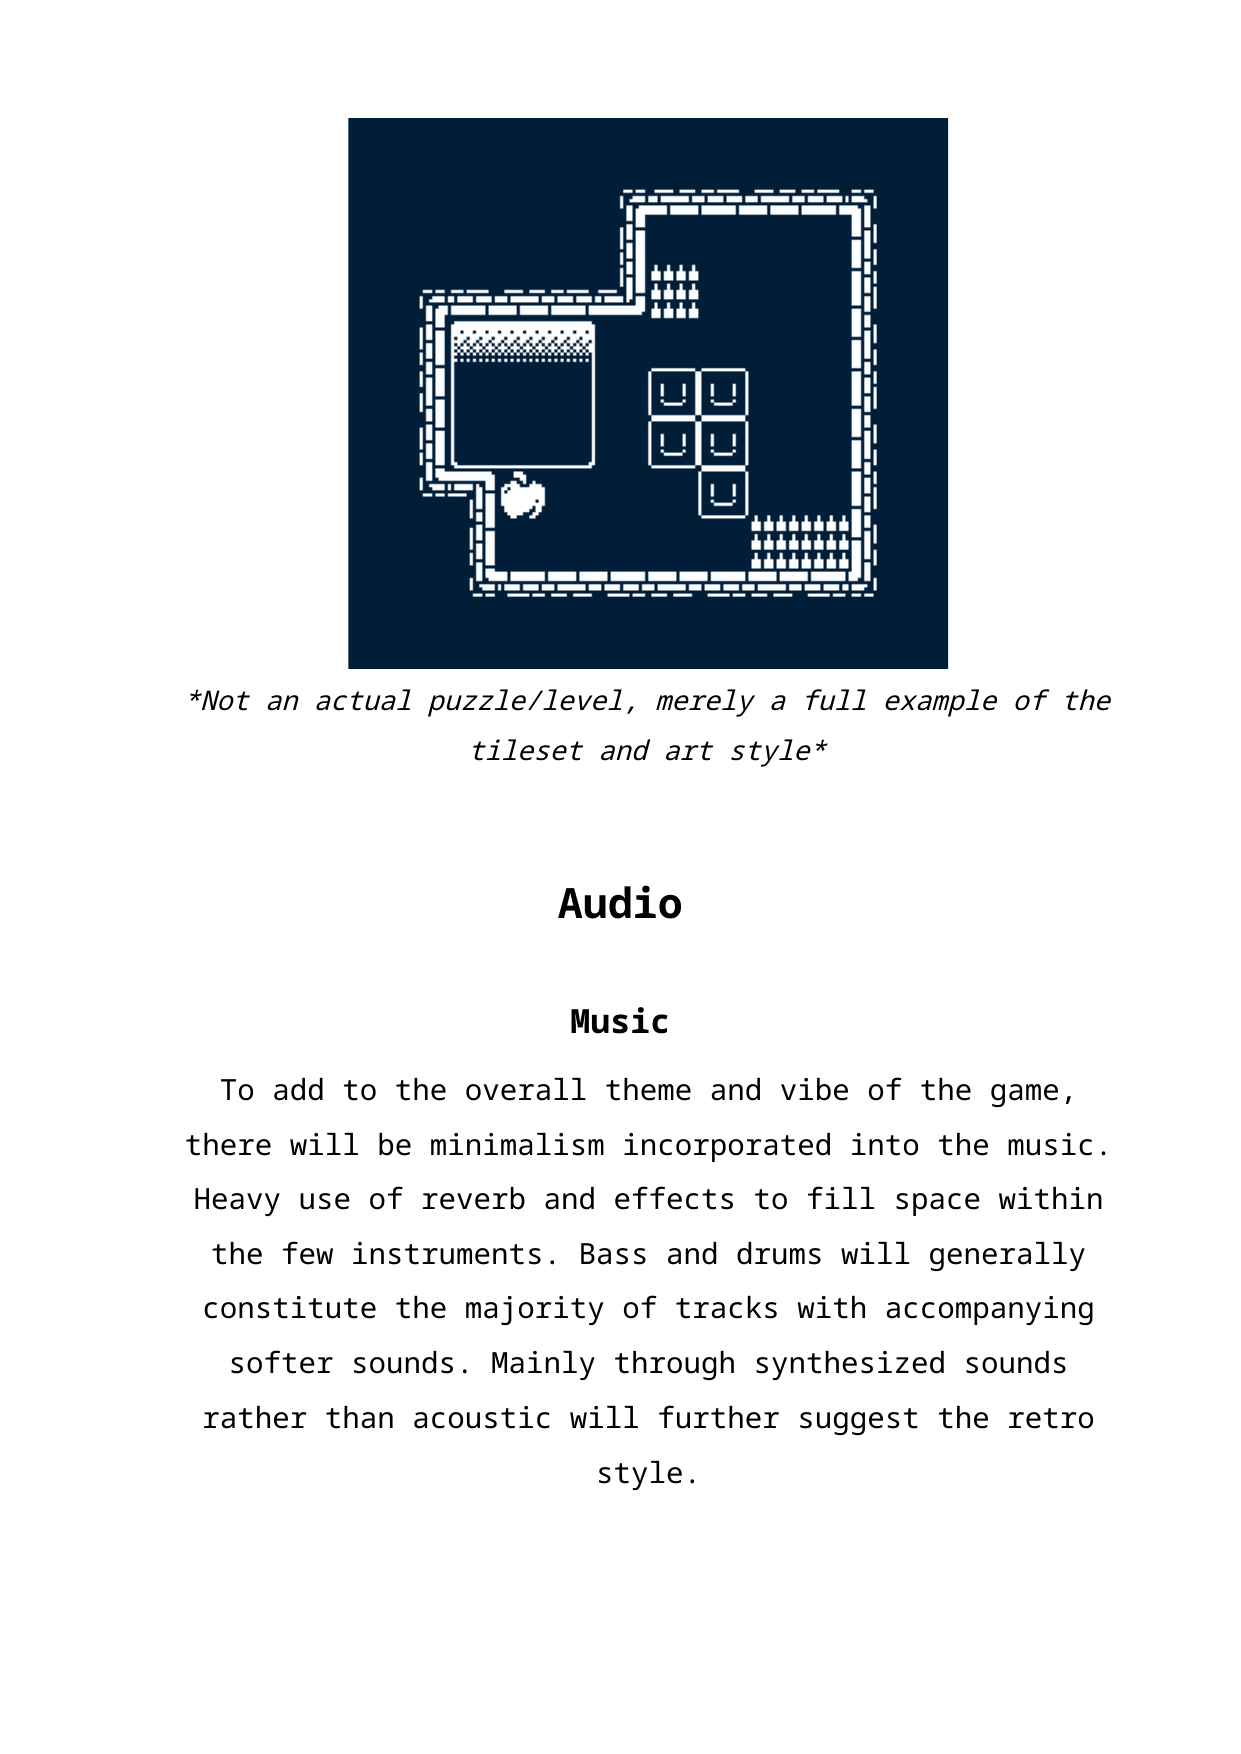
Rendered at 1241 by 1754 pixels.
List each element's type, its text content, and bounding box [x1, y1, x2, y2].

subtitle Audio [118, 874, 1122, 931]
text *Not an actual puzzle/level, merely a full example of the tileset and art style* [174, 681, 1122, 769]
text To add to the overall theme and vibe of the game, there will be minimalism incorporated into the music. Heavy use of reverb and effects to fill space within the few instruments. Bass and drums will generally constitute the majority of tracks with accompanying softer sounds. Mainly through synthesized sounds rather than acoustic will further suggest the retro style. [174, 1069, 1122, 1492]
picture [348, 118, 949, 669]
subtitle Music [118, 998, 1122, 1043]
